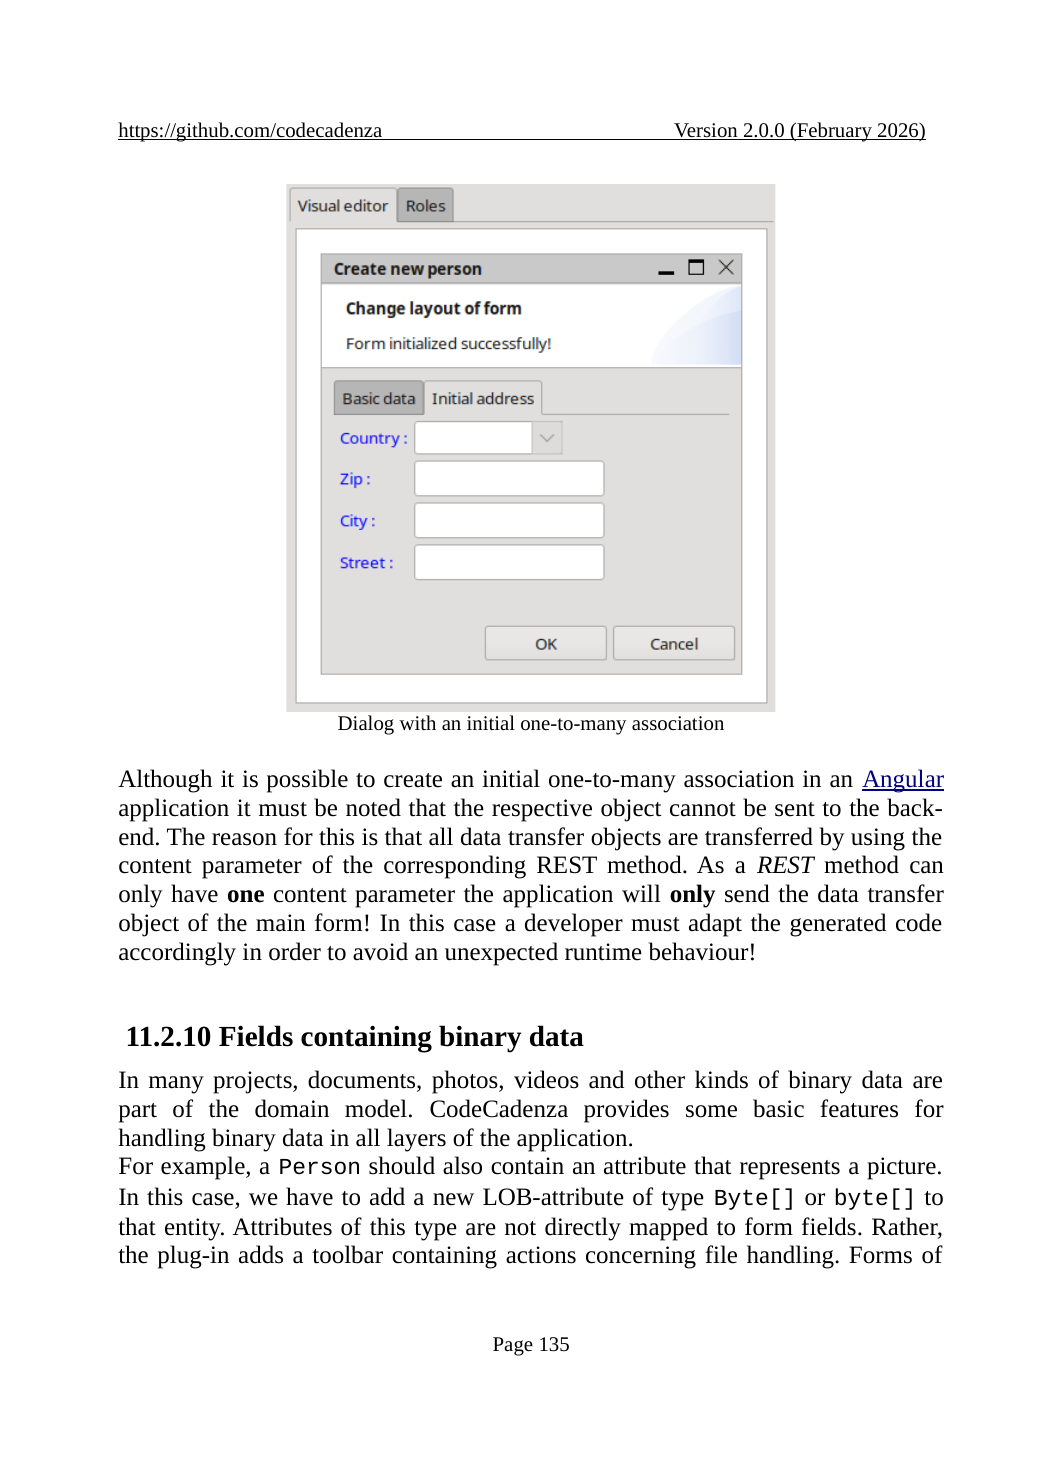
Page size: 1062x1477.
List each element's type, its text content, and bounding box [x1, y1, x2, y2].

text Dialog with an initial one-to-many association [286, 712, 775, 735]
text For example, a Person should also contain an attribute that represents a picture. In this case, we have to add a new LOB-attribute of type Byte[] or byte[] to that entity. Attributes of this type are not directly mapped to form fields. Rather, the plug-in adds a toolbar containing actions concerning file handling. Forms of [118, 1151, 944, 1269]
text Although it is possible to create an initial one-to-many association in an Angular application it must be noted that the respective object cannot be sent to the back-end. The reason for this is that all data transfer objects are transferred by using the content parameter of the corresponding REST method. As a REST method can only have one content parameter the application will only send the data transfer object of the main form! In this case a developer must adapt the generated code accordingly in order to avoid an unexpected runtime behaviour! [118, 764, 944, 965]
text In many projects, documents, photos, videos and other kinds of binary data are part of the domain model. CodeCadenza provides some basic features for handling binary data in all layers of the application. [118, 1065, 944, 1151]
subtitle Fields containing binary data [118, 1019, 944, 1053]
picture [286, 184, 776, 712]
